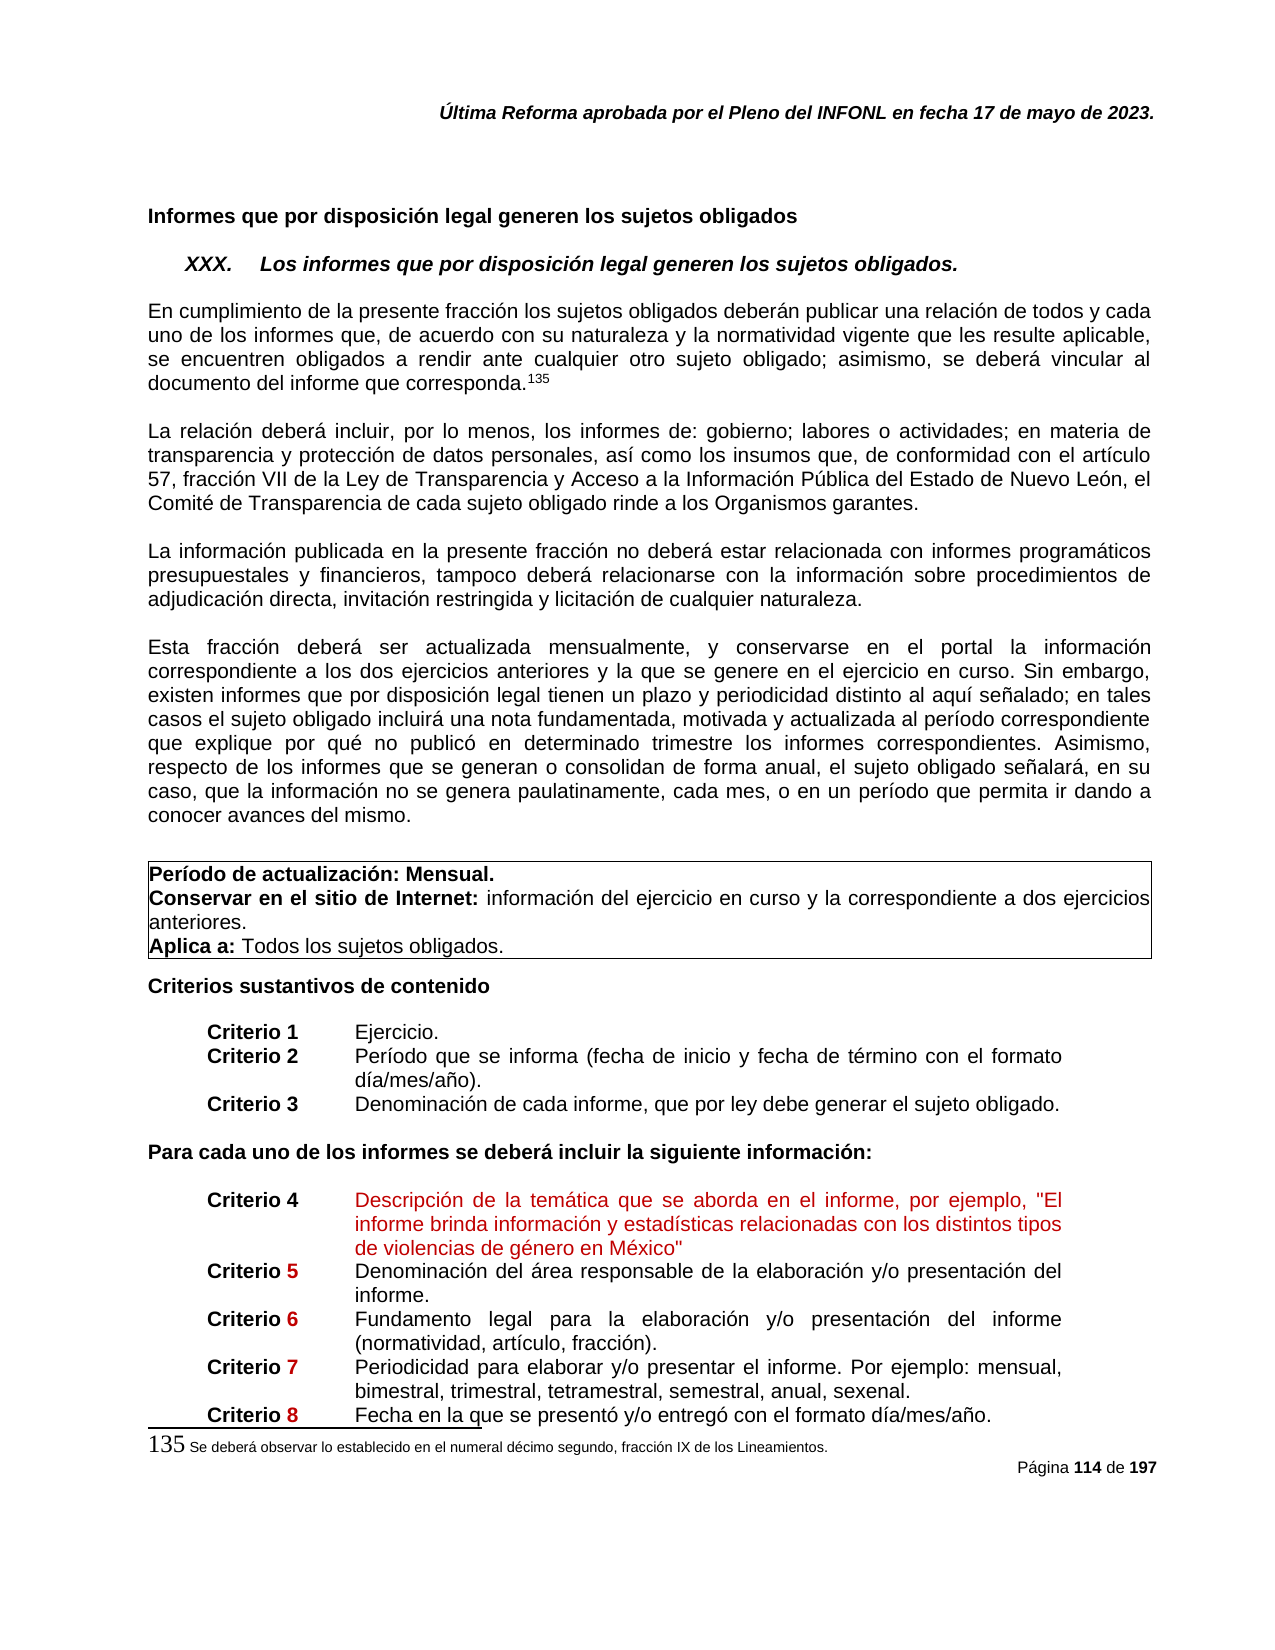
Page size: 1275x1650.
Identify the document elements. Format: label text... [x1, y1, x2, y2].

text Criterio 7 Periodicidad para elaborar y/o presentar el informe. Por ejemplo: mensual, bimestral, trimestral, tetramestral, semestral, anual, sexenal. [207, 1355, 1063, 1403]
text Criterio 5 Denominación del área responsable de la elaboración y/o presentación del informe. [207, 1259, 1063, 1307]
text Criterio 4 Descripción de la temática que se aborda en el informe, por ejemplo, "El informe brinda información y estadísticas relacionadas con los distintos tipos de violencias de género en México" [207, 1187, 1063, 1259]
text Para cada uno de los informes se deberá incluir la siguiente información: [148, 1139, 1063, 1163]
text Criterio 1 Ejercicio. [207, 1020, 1063, 1044]
text Se deberá observar lo establecido en el numeral décimo segundo, fracción IX de los Lineamientos. [148, 1429, 1157, 1458]
text La información publicada en la presente fracción no deberá estar relacionada con informes programáticos presupuestales y financieros, tampoco deberá relacionarse con la información sobre procedimientos de adjudicación directa, invitación restringida y licitación de cualquier naturaleza. [148, 539, 1152, 611]
text Informes que por disposición legal generen los sujetos obligados [148, 203, 1157, 227]
text La relación deberá incluir, por lo menos, los informes de: gobierno; labores o actividades; en materia de transparencia y protección de datos personales, así como los insumos que, de conformidad con el artículo 57, fracción VII de la Ley de Transparencia y Acceso a la Información Pública del Estado de Nuevo León, el Comité de Transparencia de cada sujeto obligado rinde a los Organismos garantes. [148, 419, 1152, 515]
text Aplica a: Todos los sujetos obligados. [149, 933, 1151, 958]
text Criterio 6 Fundamento legal para la elaboración y/o presentación del informe (normatividad, artículo, fracción). [207, 1307, 1063, 1355]
text Criterios sustantivos de contenido [148, 974, 1068, 998]
text Criterio 3 Denominación de cada informe, que por ley debe generar el sujeto obligado. [207, 1092, 1063, 1116]
text Criterio 2 Período que se informa (fecha de inicio y fecha de término con el formato día/mes/año). [207, 1044, 1063, 1092]
text Criterio 8 Fecha en la que se presentó y/o entregó con el formato día/mes/año. [207, 1403, 1063, 1427]
text Conservar en el sitio de Internet: información del ejercicio en curso y la correspondiente a dos ejercicios anteriores. [149, 885, 1151, 933]
text En cumplimiento de la presente fracción los sujetos obligados deberán publicar una relación de todos y cada uno de los informes que, de acuerdo con su naturaleza y la normatividad vigente que les resulte aplicable, se encuentren obligados a rendir ante cualquier otro sujeto obligado; asimismo, se deberá vincular al documento del informe que corresponda. [148, 299, 1152, 395]
text Esta fracción deberá ser actualizada mensualmente, y conservarse en el portal la información correspondiente a los dos ejercicios anteriores y la que se genere en el ejercicio en curso. Sin embargo, existen informes que por disposición legal tienen un plazo y periodicidad distinto al aquí señalado; en tales casos el sujeto obligado incluirá una nota fundamentada, motivada y actualizada al período correspondiente que explique por qué no publicó en determinado trimestre los informes correspondientes. Asimismo, respecto de los informes que se generan o consolidan de forma anual, el sujeto obligado señalará, en su caso, que la información no se genera paulatinamente, cada mes, o en un período que permita ir dando a conocer avances del mismo. [148, 635, 1152, 826]
text Período de actualización: Mensual. [149, 862, 1151, 885]
text XXX. Los informes que por disposición legal generen los sujetos obligados. [185, 251, 1065, 275]
